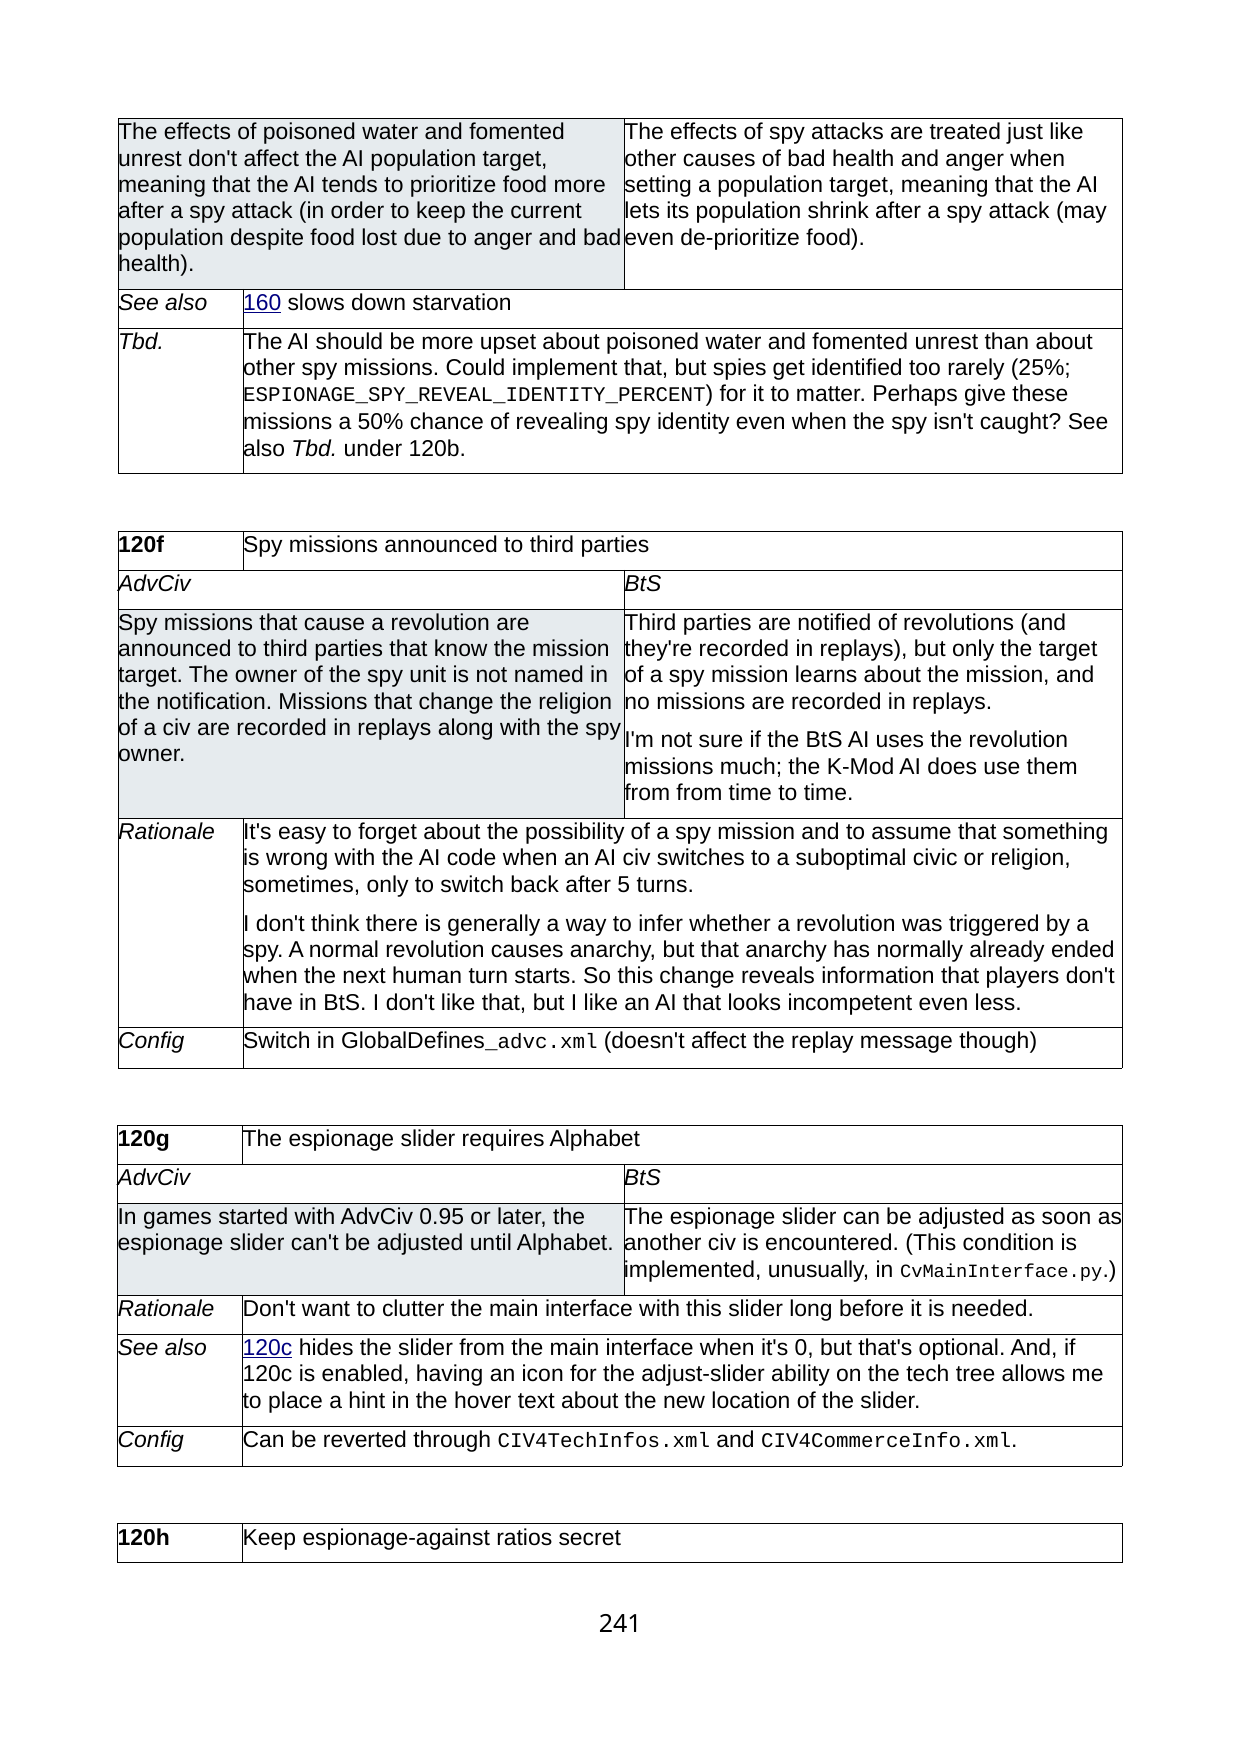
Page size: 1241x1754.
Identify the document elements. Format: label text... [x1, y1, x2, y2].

table_header 120h [118, 1524, 242, 1562]
table_cell Rationale [119, 819, 243, 1027]
table_cell Rationale [118, 1296, 242, 1334]
table_cell AdvCiv [118, 1165, 624, 1203]
table_cell AdvCiv [119, 571, 624, 608]
table_cell 160 slows down starvation [244, 290, 1122, 328]
table_header 120g [118, 1126, 242, 1164]
table_header 120f [119, 532, 243, 570]
table_cell In games started with AdvCiv 0.95 or later, the espionage slider can't be adjusted until Alphabet. [118, 1204, 624, 1295]
table_cell BtS [625, 571, 1122, 608]
table_cell The effects of spy attacks are treated just like other causes of bad health and anger when setting a population target, meaning that the AI lets its population shrink after a spy attack (may even de-prioritize food). [625, 119, 1122, 289]
table_cell It's easy to forget about the possibility of a spy mission and to assume that something is wrong with the AI code when an AI civ switches to a suboptimal civic or religion, sometimes, only to switch back after 5 turns. I don't think there is generally a way to infer whether a revolution was triggered by a spy. A normal revolution causes anarchy, but that anarchy has normally already ended when the next human turn starts. So this change reveals information that players don't have in BtS. I don't like that, but I like an AI that looks incompetent even less. [244, 819, 1122, 1027]
table_cell Tbd. [119, 329, 243, 473]
table_cell BtS [625, 1165, 1122, 1203]
table_header Spy missions announced to third parties [244, 532, 1122, 570]
table_cell Don't want to clutter the main interface with this slider long before it is needed. [243, 1296, 1122, 1334]
table_cell Config [118, 1427, 242, 1466]
table_cell Spy missions that cause a revolution are announced to third parties that know the mission target. The owner of the spy unit is not named in the notification. Missions that change the religion of a civ are recorded in replays along with the spy owner. [119, 610, 624, 818]
table_cell See also [119, 290, 243, 328]
table_cell Switch in GlobalDefines_advc.xml (doesn't affect the replay message though) [244, 1028, 1122, 1067]
table_header Keep espionage-against ratios secret [243, 1524, 1122, 1562]
table_cell Can be reverted through CIV4TechInfos.xml and CIV4CommerceInfo.xml. [243, 1427, 1122, 1466]
table_cell Third parties are notified of revolutions (and they're recorded in replays), but only the target of a spy mission learns about the mission, and no missions are recorded in replays. I'm not sure if the BtS AI uses the revolution missions much; the K-Mod AI does use them from from time to time. [625, 610, 1122, 818]
table_cell See also [118, 1335, 242, 1426]
table_cell 120c hides the slider from the main interface when it's 0, but that's optional. And, if 120c is enabled, having an icon for the adjust-slider ability on the tech tree allows me to place a hint in the hover text about the new location of the slider. [243, 1335, 1122, 1426]
table_cell The effects of poisoned water and fomented unrest don't affect the AI population target, meaning that the AI tends to prioritize food more after a spy attack (in order to keep the current population despite food lost due to anger and bad health). [119, 119, 624, 289]
table_header The espionage slider requires Alphabet [243, 1126, 1122, 1164]
table_cell Config [119, 1028, 243, 1067]
table_cell The espionage slider can be adjusted as soon as another civ is encountered. (This condition is implemented, unusually, in CvMainInterface.py.) [625, 1204, 1122, 1295]
table_cell The AI should be more upset about poisoned water and fomented unrest than about other spy missions. Could implement that, but spies get identified too rarely (25%; ESPIONAGE_SPY_REVEAL_IDENTITY_PERCENT) for it to matter. Perhaps give these missions a 50% chance of revealing spy identity even when the spy isn't caught? See also Tbd. under 120b. [244, 329, 1122, 473]
